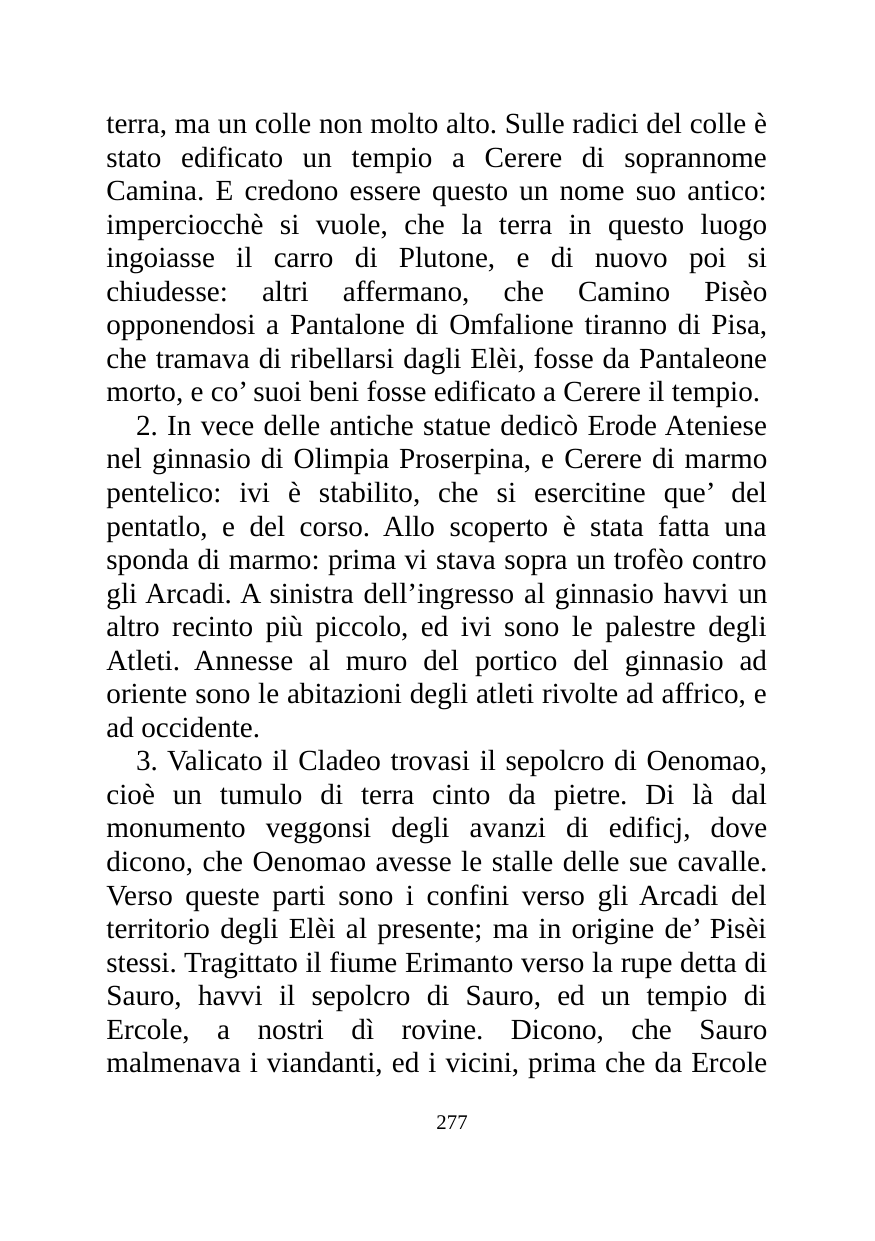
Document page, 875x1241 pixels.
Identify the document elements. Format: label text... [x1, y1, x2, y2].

text 3. Valicato il Cladeo trovasi il sepolcro di Oenomao, cioè un tumulo di terra cinto da pietre. Di là dal monumento veggonsi degli avanzi di edificj, dove dicono, che Oenomao avesse le stalle delle sue cavalle. Verso queste parti sono i confini verso gli Arcadi del territorio degli Elèi al presente; ma in origine de’ Pisèi stessi. Tragittato il fiume Erimanto verso la rupe detta di Sauro, havvi il sepolcro di Sauro, ed un tempio di Ercole, a nostri dì rovine. Dicono, che Sauro malmenava i viandanti, ed i vicini, prima che da Ercole [106, 743, 768, 1079]
text terra, ma un colle non molto alto. Sulle radici del colle è stato edificato un tempio a Cerere di soprannome Camina. E credono essere questo un nome suo antico: imperciocchè si vuole, che la terra in questo luogo ingoiasse il carro di Plutone, e di nuovo poi si chiudesse: altri affermano, che Camino Pisèo opponendosi a Pantalone di Omfalione tiranno di Pisa, che tramava di ribellarsi dagli Elèi, fosse da Pantaleone morto, e co’ suoi beni fosse edificato a Cerere il tempio. [106, 106, 768, 408]
text 2. In vece delle antiche statue dedicò Erode Ateniese nel ginnasio di Olimpia Proserpina, e Cerere di marmo pentelico: ivi è stabilito, che si esercitine que’ del pentatlo, e del corso. Allo scoperto è stata fatta una sponda di marmo: prima vi stava sopra un trofèo contro gli Arcadi. A sinistra dell’ingresso al ginnasio havvi un altro recinto più piccolo, ed ivi sono le palestre degli Atleti. Annesse al muro del portico del ginnasio ad oriente sono le abitazioni degli atleti rivolte ad affrico, e ad occidente. [106, 408, 768, 743]
